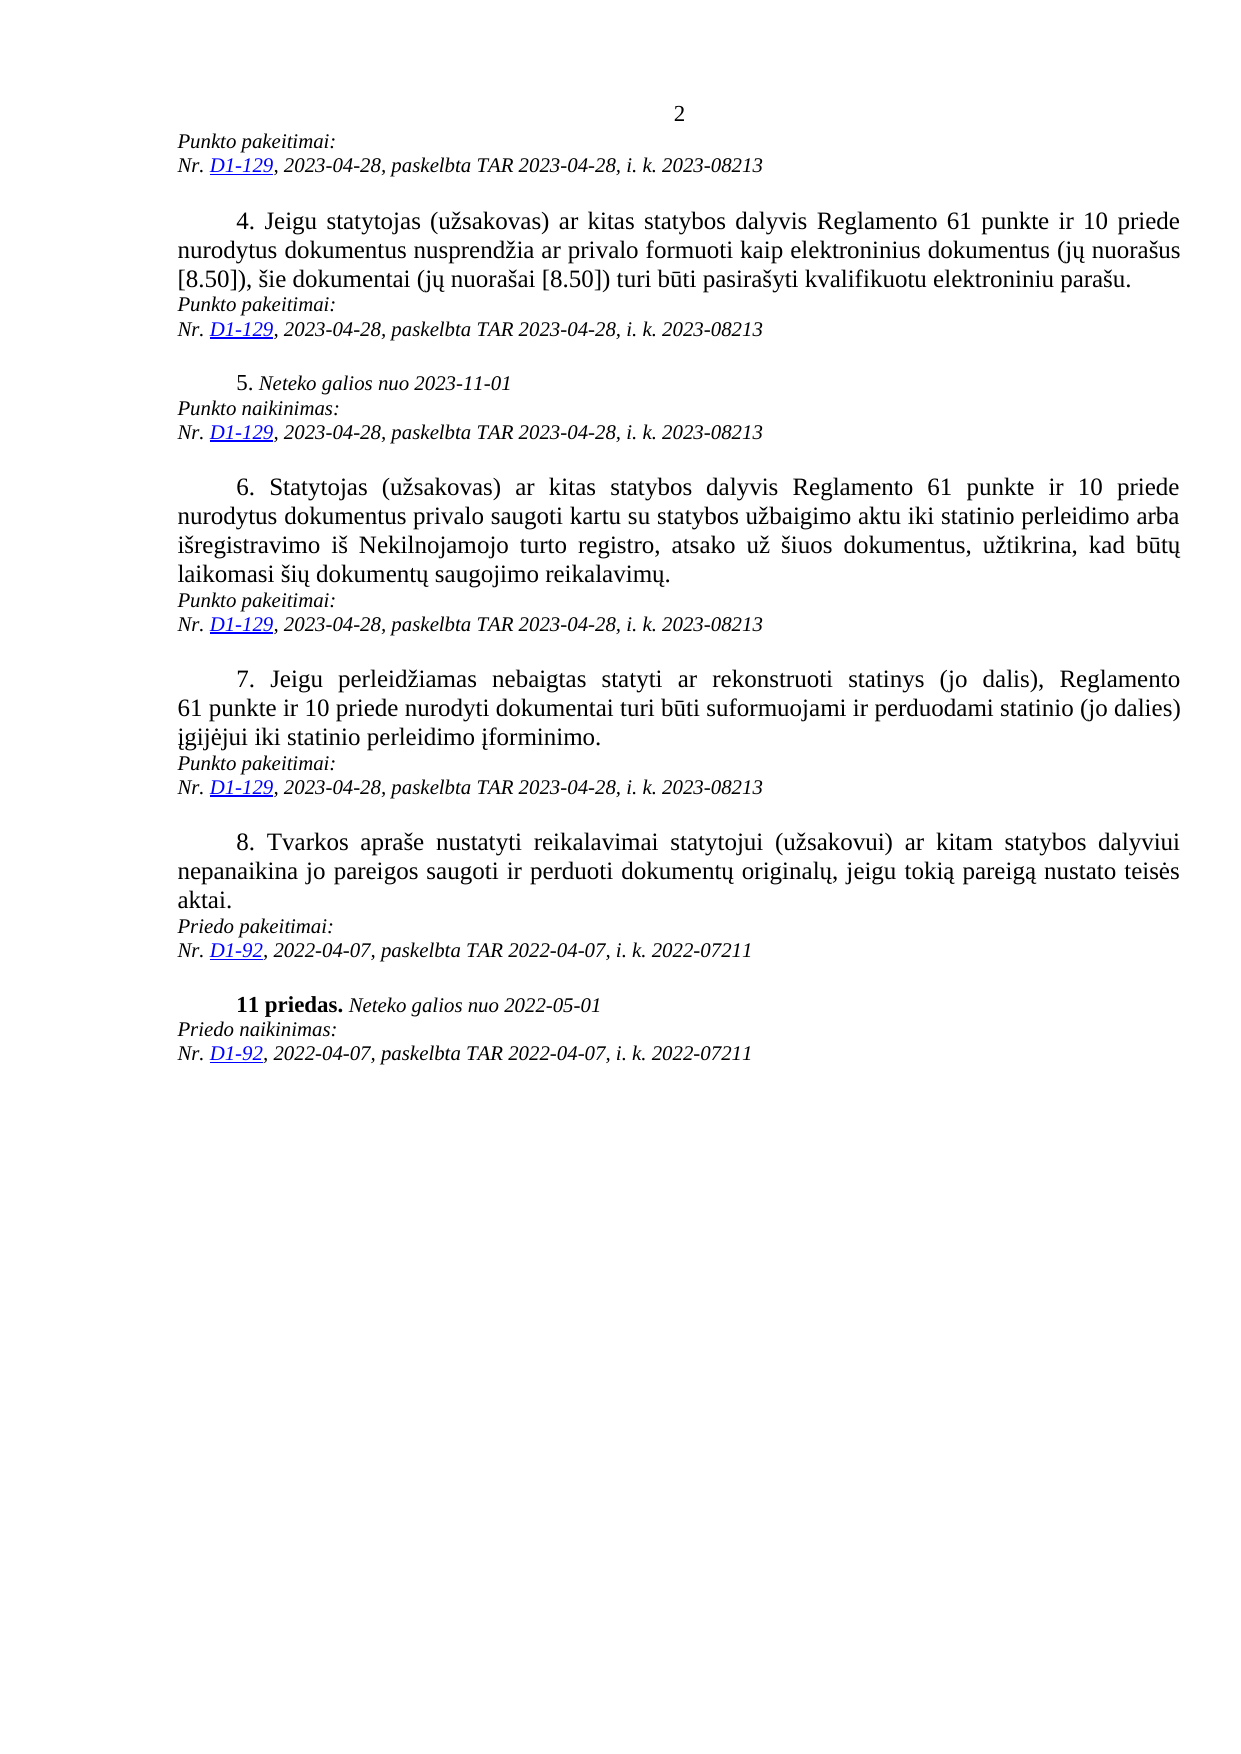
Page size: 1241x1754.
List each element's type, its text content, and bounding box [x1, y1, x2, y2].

text Punkto pakeitimai: [177, 587, 1181, 612]
text Punkto pakeitimai: [177, 751, 1181, 775]
text Nr. D1-129, 2023-04-28, paskelbta TAR 2023-04-28, i. k. 2023-08213 [177, 612, 1181, 636]
text 4. Jeigu statytojas (užsakovas) ar kitas statybos dalyvis Reglamento 61 punkte ir 10 priede nurodytus dokumentus nusprendžia ar privalo formuoti kaip elektroninius dokumentus (jų nuorašus [8.50]), šie dokumentai (jų nuorašai [8.50]) turi būti pasirašyti kvalifikuotu elektroniniu parašu. [177, 206, 1181, 292]
text Nr. D1-129, 2023-04-28, paskelbta TAR 2023-04-28, i. k. 2023-08213 [177, 420, 1181, 444]
text 8. Tvarkos apraše nustatyti reikalavimai statytojui (užsakovui) ar kitam statybos dalyviui nepanaikina jo pareigos saugoti ir perduoti dokumentų originalų, jeigu tokią pareigą nustato teisės aktai. [177, 827, 1181, 914]
text 11 priedas. Neteko galios nuo 2022-05-01 [177, 991, 1181, 1017]
text Nr. D1-92, 2022-04-07, paskelbta TAR 2022-04-07, i. k. 2022-07211 [177, 1041, 1181, 1065]
text Punkto pakeitimai: [177, 129, 1181, 153]
text Nr. D1-129, 2023-04-28, paskelbta TAR 2023-04-28, i. k. 2023-08213 [177, 775, 1181, 799]
text Nr. D1-129, 2023-04-28, paskelbta TAR 2023-04-28, i. k. 2023-08213 [177, 316, 1181, 341]
text 7. Jeigu perleidžiamas nebaigtas statyti ar rekonstruoti statinys (jo dalis), Reglamento 61 punkte ir 10 priede nurodyti dokumentai turi būti suformuojami ir perduodami statinio (jo dalies) įgijėjui iki statinio perleidimo įforminimo. [177, 664, 1181, 751]
text 5. Neteko galios nuo 2023-11-01 [177, 369, 1181, 396]
text Nr. D1-92, 2022-04-07, paskelbta TAR 2022-04-07, i. k. 2022-07211 [177, 938, 1181, 962]
text Priedo pakeitimai: [177, 914, 1181, 938]
text Priedo naikinimas: [177, 1017, 1181, 1041]
text Punkto pakeitimai: [177, 292, 1181, 316]
text Punkto naikinimas: [177, 396, 1181, 420]
text Nr. D1-129, 2023-04-28, paskelbta TAR 2023-04-28, i. k. 2023-08213 [177, 153, 1181, 177]
text 6. Statytojas (užsakovas) ar kitas statybos dalyvis Reglamento 61 punkte ir 10 priede nurodytus dokumentus privalo saugoti kartu su statybos užbaigimo aktu iki statinio perleidimo arba išregistravimo iš Nekilnojamojo turto registro, atsako už šiuos dokumentus, užtikrina, kad būtų laikomasi šių dokumentų saugojimo reikalavimų. [177, 472, 1181, 587]
